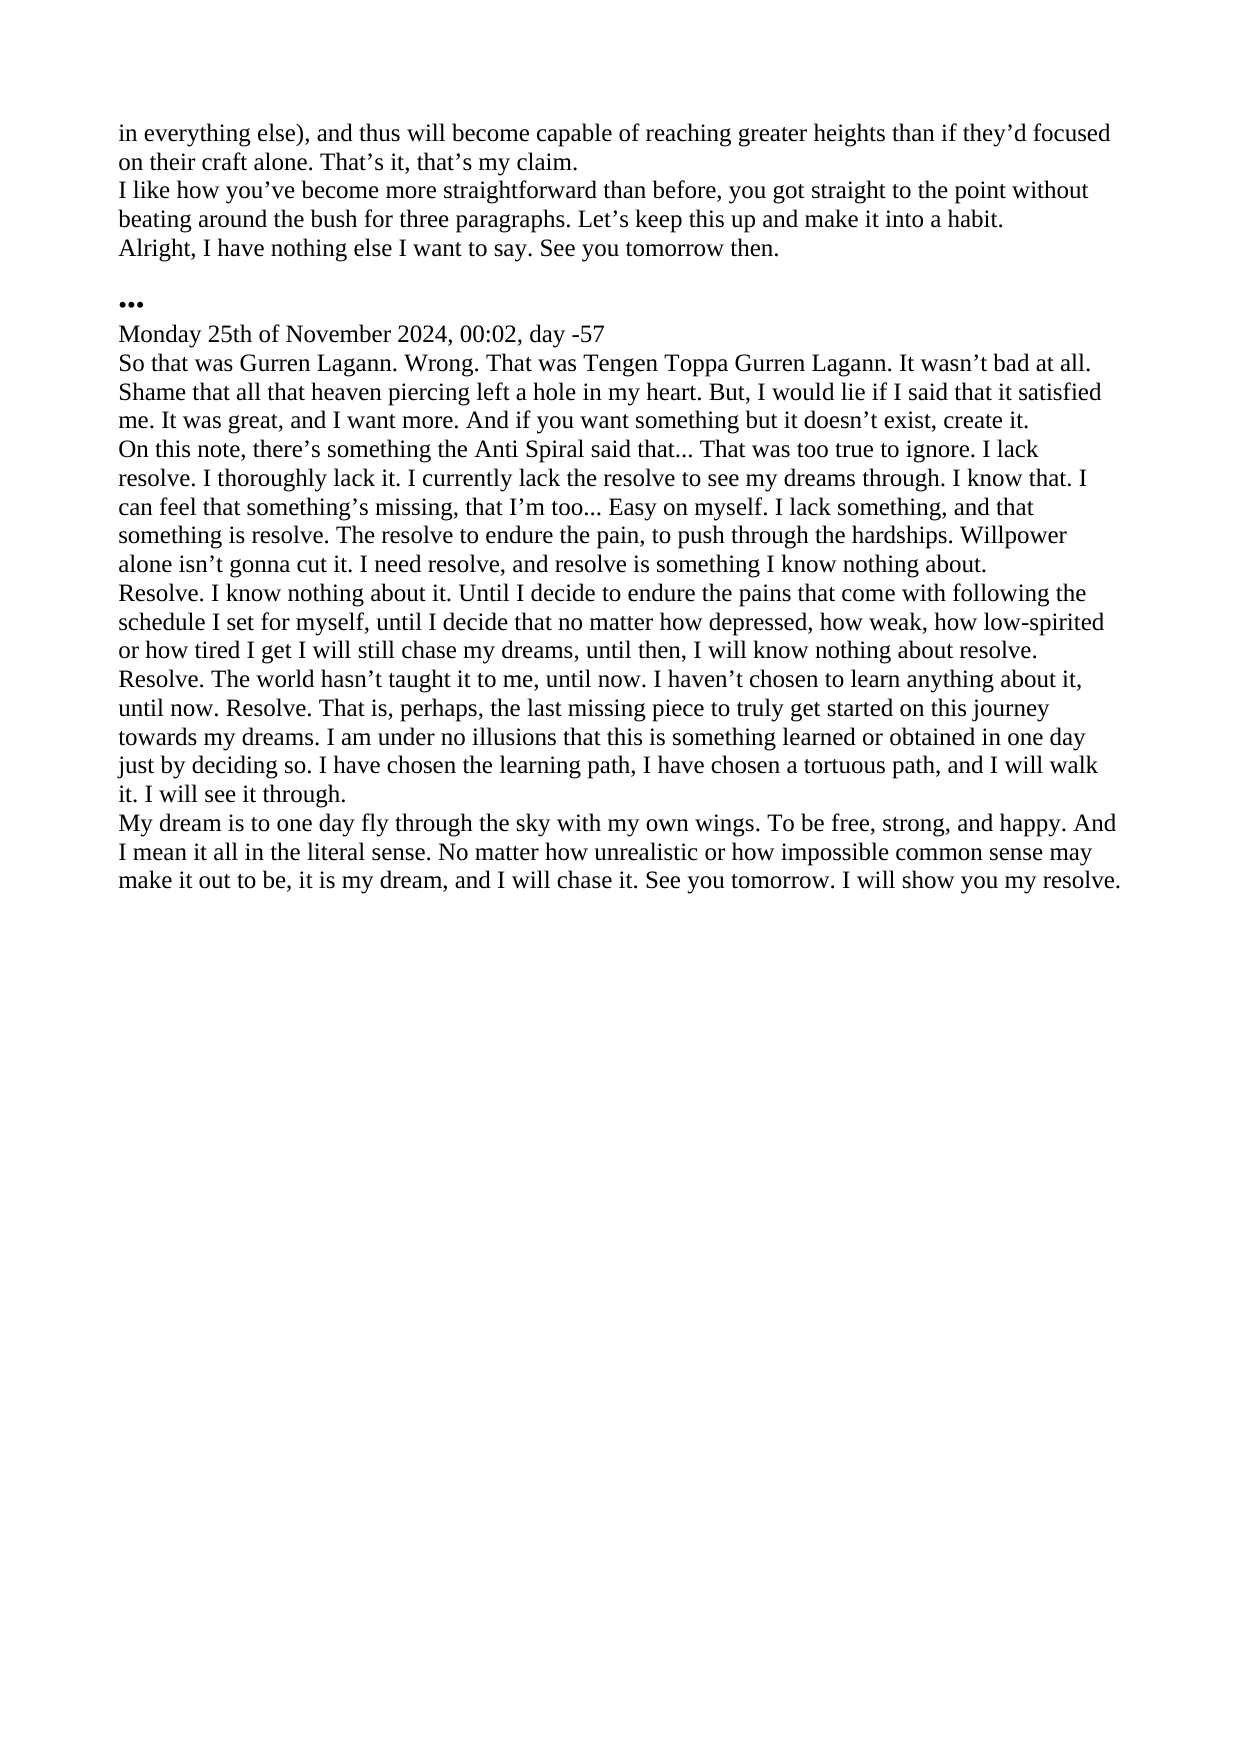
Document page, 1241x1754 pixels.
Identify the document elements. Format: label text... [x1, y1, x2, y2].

text Resolve. I know nothing about it. Until I decide to endure the pains that come with following the schedule I set for myself, until I decide that no matter how depressed, how weak, how low-spirited or how tired I get I will still chase my dreams, until then, I will know nothing about resolve. Resolve. The world hasn’t taught it to me, until now. I haven’t chosen to learn anything about it, until now. Resolve. That is, perhaps, the last missing piece to truly get started on this journey towards my dreams. I am under no illusions that this is something learned or obtained in one day just by deciding so. I have chosen the learning path, I have chosen a tortuous path, and I will walk it. I will see it through. [118, 578, 1122, 808]
text in everything else), and thus will become capable of reaching greater heights than if they’d focused on their craft alone. That’s it, that’s my claim. [118, 118, 1122, 176]
text I like how you’ve become more straightforward than before, you got straight to the point without beating around the bush for three paragraphs. Let’s keep this up and make it into a habit. [118, 176, 1122, 233]
text On this note, there’s something the Anti Spiral said that... That was too true to ignore. I lack resolve. I thoroughly lack it. I currently lack the resolve to see my dreams through. I know that. I can feel that something’s missing, that I’m too... Easy on myself. I lack something, and that something is resolve. The resolve to endure the pain, to push through the hardships. Willpower alone isn’t gonna cut it. I need resolve, and resolve is something I know nothing about. [118, 434, 1122, 578]
text Monday 25th of November 2024, 00:02, day -57 [118, 319, 1122, 348]
text My dream is to one day fly through the sky with my own wings. To be free, strong, and happy. And I mean it all in the literal sense. No matter how unrealistic or how impossible common sense may make it out to be, it is my dream, and I will chase it. See you tomorrow. I will show you my resolve. [118, 808, 1122, 894]
text Alright, I have nothing else I want to say. See you tomorrow then. [118, 233, 1122, 262]
text So that was Gurren Lagann. Wrong. That was Tengen Toppa Gurren Lagann. It wasn’t bad at all. Shame that all that heaven piercing left a hole in my heart. But, I would lie if I said that it satisfied me. It was great, and I want more. And if you want something but it doesn’t exist, create it. [118, 348, 1122, 434]
text ••• [118, 291, 1122, 319]
